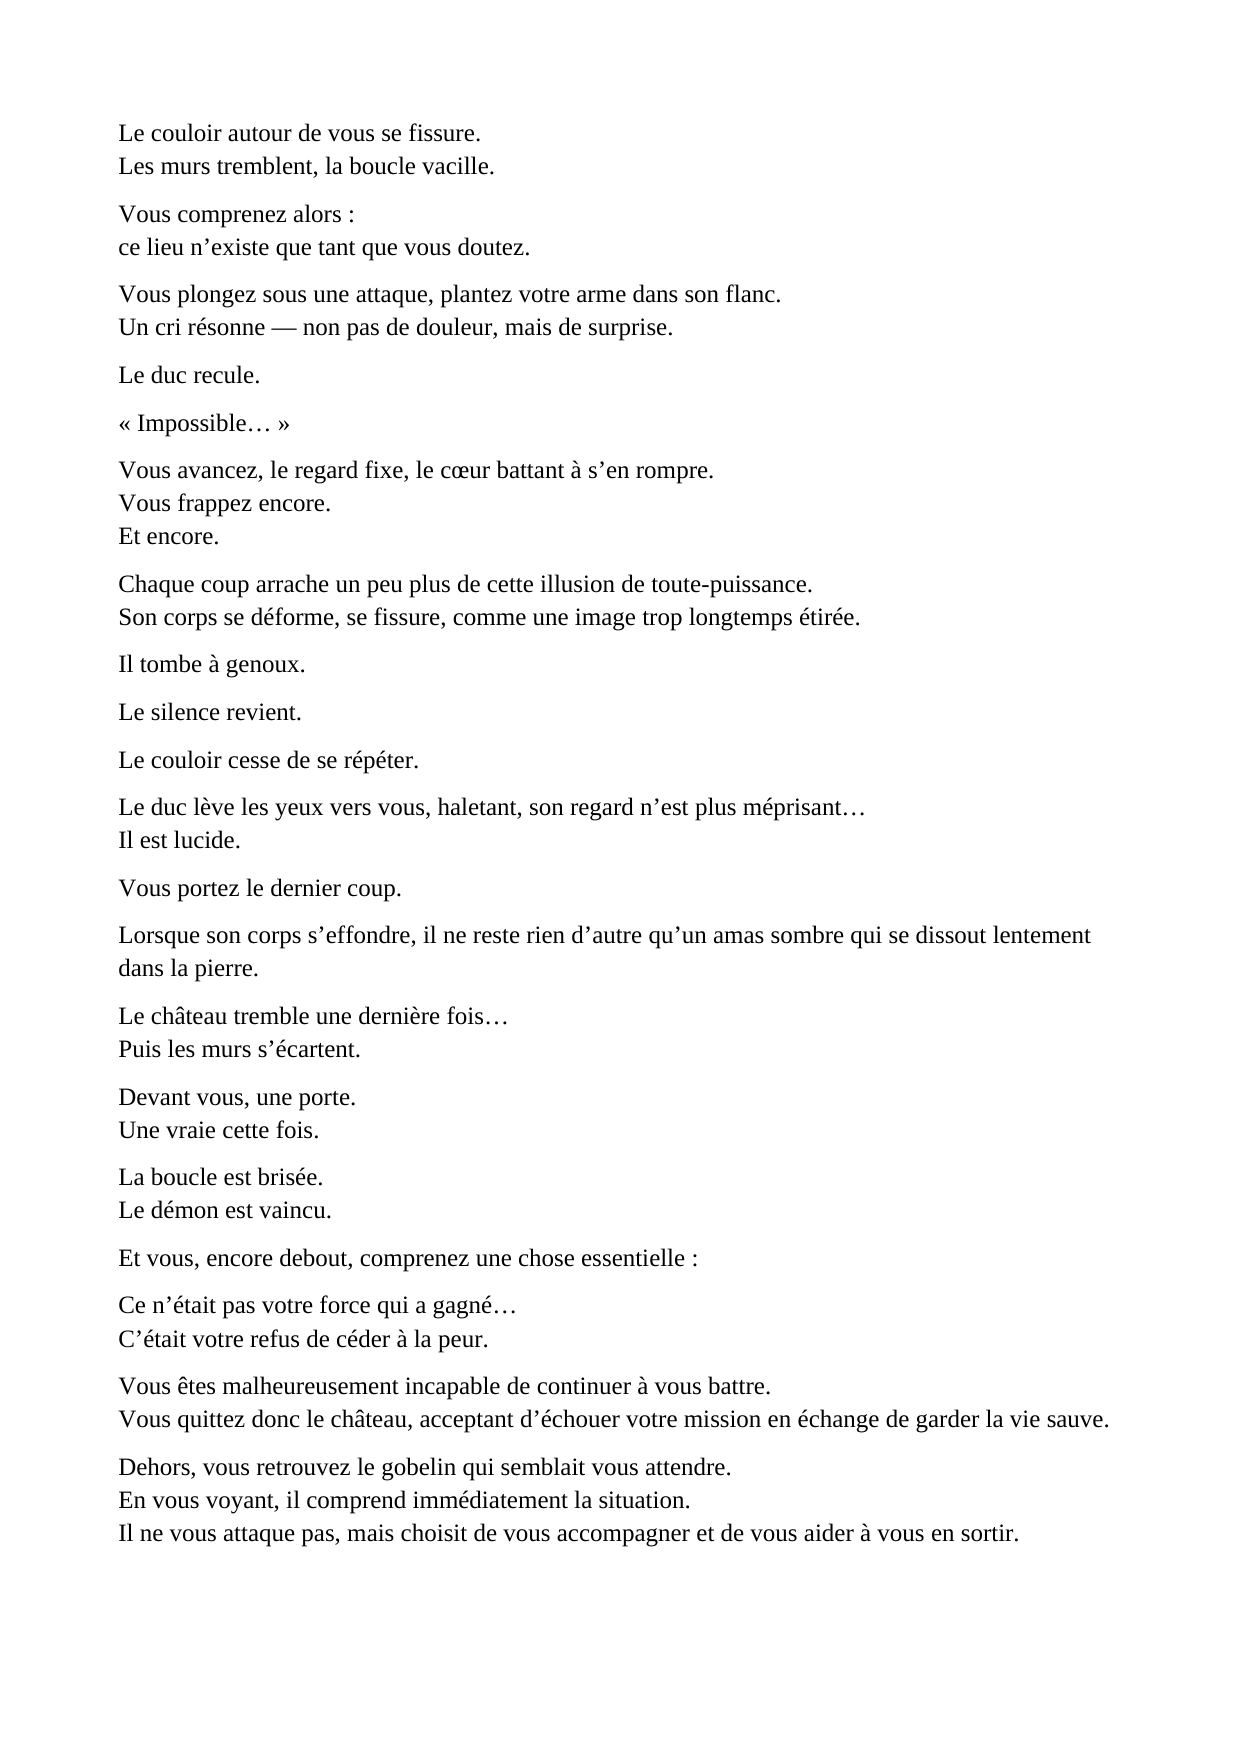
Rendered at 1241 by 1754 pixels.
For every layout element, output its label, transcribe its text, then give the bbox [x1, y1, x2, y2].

text « Impossible… » [118, 408, 1122, 436]
text Vous plongez sous une attaque, plantez votre arme dans son flanc. Un cri résonne — non pas de douleur, mais de surprise. [118, 279, 1122, 341]
text Vous portez le dernier coup. [118, 873, 1122, 902]
text Vous comprenez alors : ce lieu n’existe que tant que vous doutez. [118, 199, 1122, 261]
text Le couloir autour de vous se fissure. Les murs tremblent, la boucle vacille. [118, 118, 1122, 180]
text Le couloir cesse de se répéter. [118, 745, 1122, 773]
text Vous êtes malheureusement incapable de continuer à vous battre. Vous quittez donc le château, acceptant d’échouer votre mission en échange de garder la vie sauve. [118, 1371, 1122, 1433]
text Le château tremble une dernière fois… Puis les murs s’écartent. [118, 1001, 1122, 1063]
text Lorsque son corps s’effondre, il ne reste rien d’autre qu’un amas sombre qui se dissout lentement dans la pierre. [118, 921, 1122, 982]
text Dehors, vous retrouvez le gobelin qui semblait vous attendre. En vous voyant, il comprend immédiatement la situation. Il ne vous attaque pas, mais choisit de vous accompagner et de vous aider à vous en sortir. [118, 1452, 1122, 1547]
text Et vous, encore debout, comprenez une chose essentielle : [118, 1243, 1122, 1272]
text Le duc lève les yeux vers vous, haletant, son regard n’est plus méprisant… Il est lucide. [118, 792, 1122, 854]
text Ce n’était pas votre force qui a gagné… C’était votre refus de céder à la peur. [118, 1291, 1122, 1352]
text Le duc recule. [118, 360, 1122, 389]
text Le silence revient. [118, 697, 1122, 726]
text Devant vous, une porte. Une vraie cette fois. [118, 1082, 1122, 1143]
text La boucle est brisée. Le démon est vaincu. [118, 1162, 1122, 1224]
text Il tombe à genoux. [118, 649, 1122, 678]
text Chaque coup arrache un peu plus de cette illusion de toute‑puissance. Son corps se déforme, se fissure, comme une image trop longtemps étirée. [118, 569, 1122, 631]
text Vous avancez, le regard fixe, le cœur battant à s’en rompre. Vous frappez encore. Et encore. [118, 455, 1122, 550]
